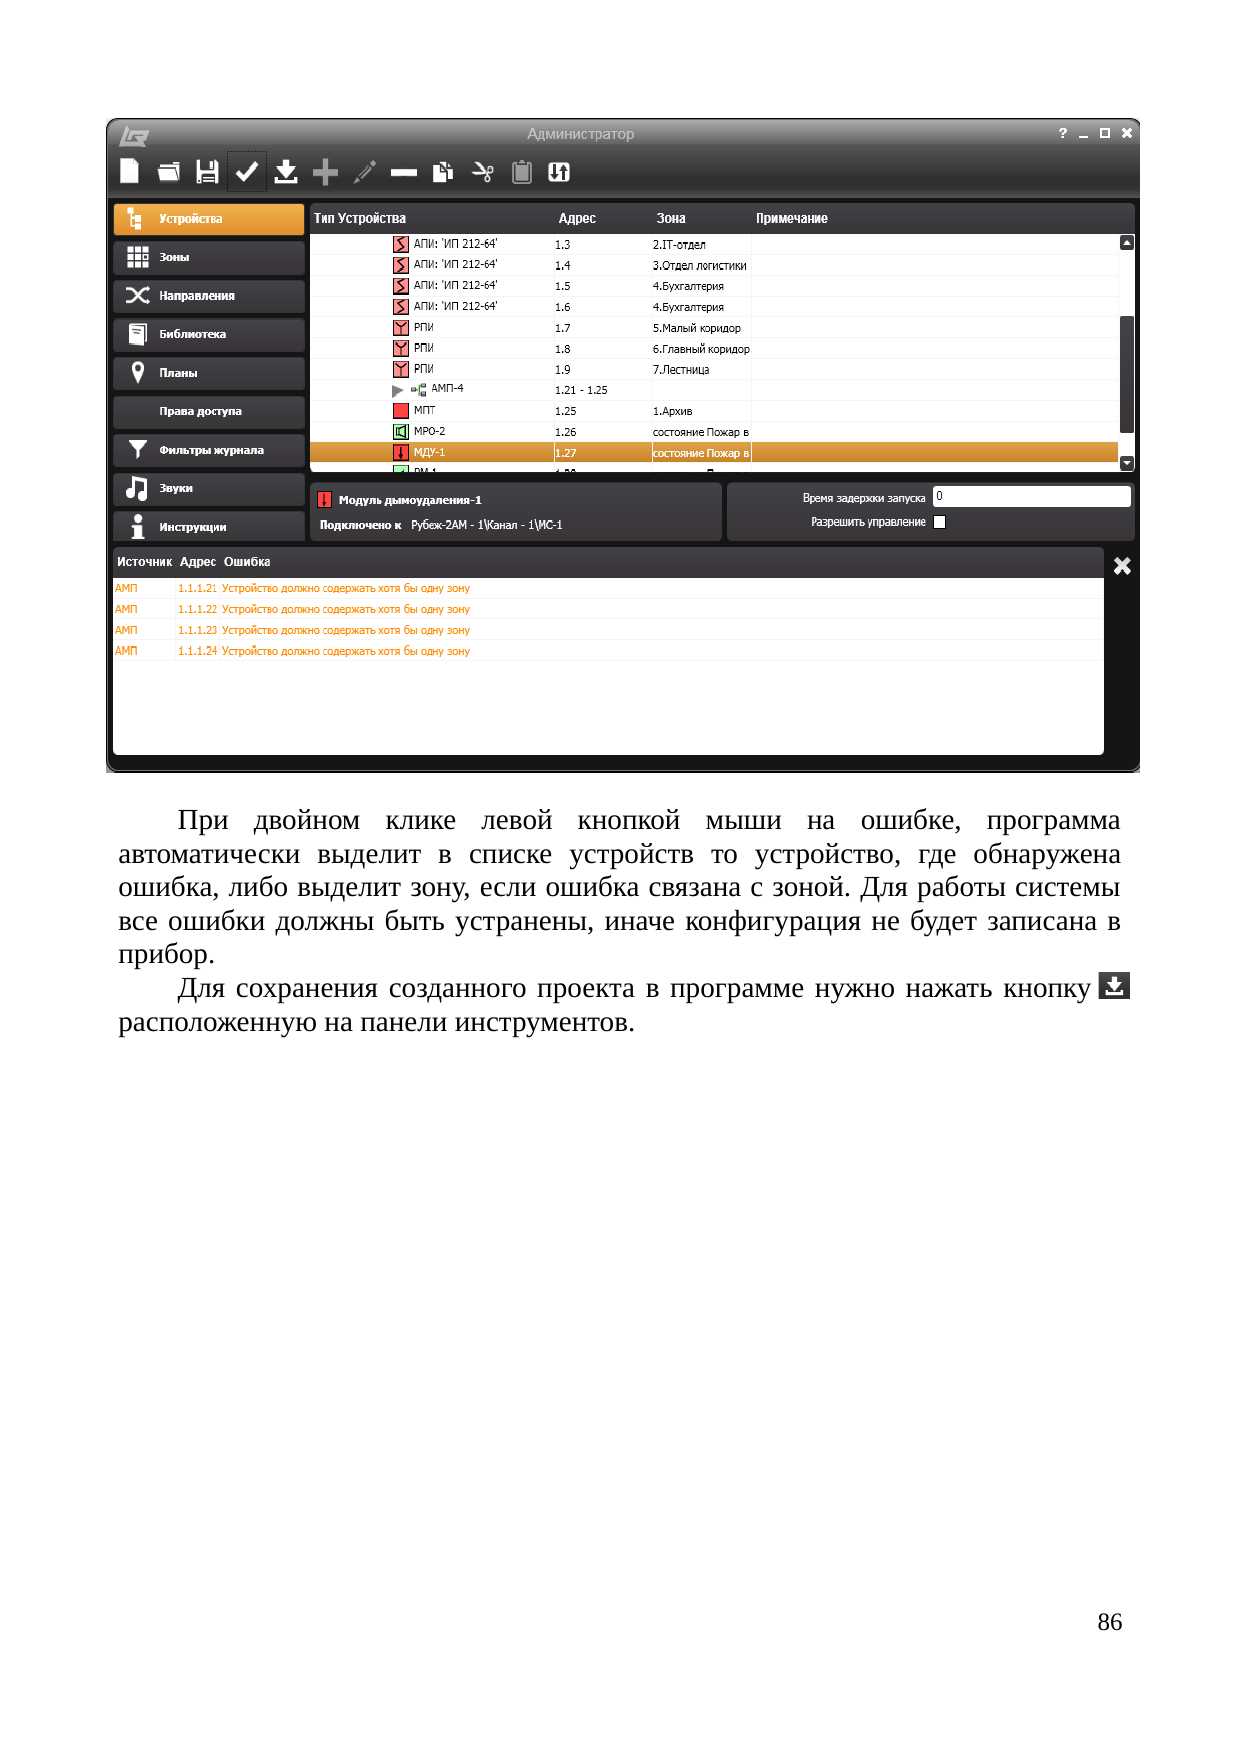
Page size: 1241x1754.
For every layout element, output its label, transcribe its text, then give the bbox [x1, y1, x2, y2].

picture [1098, 972, 1130, 999]
text Для сохранения созданного проекта в программе нужно нажать кнопку расположенную на панели инструментов. [118, 970, 1122, 1037]
picture [106, 118, 1140, 773]
text При двойном клике левой кнопкой мыши на ошибке, программа автоматически выделит в списке устройств то устройство, где обнаружена ошибка, либо выделит зону, если ошибка связана с зоной. Для работы системы все ошибки должны быть устранены, иначе конфигурация не будет записана в прибор. [118, 773, 1122, 970]
